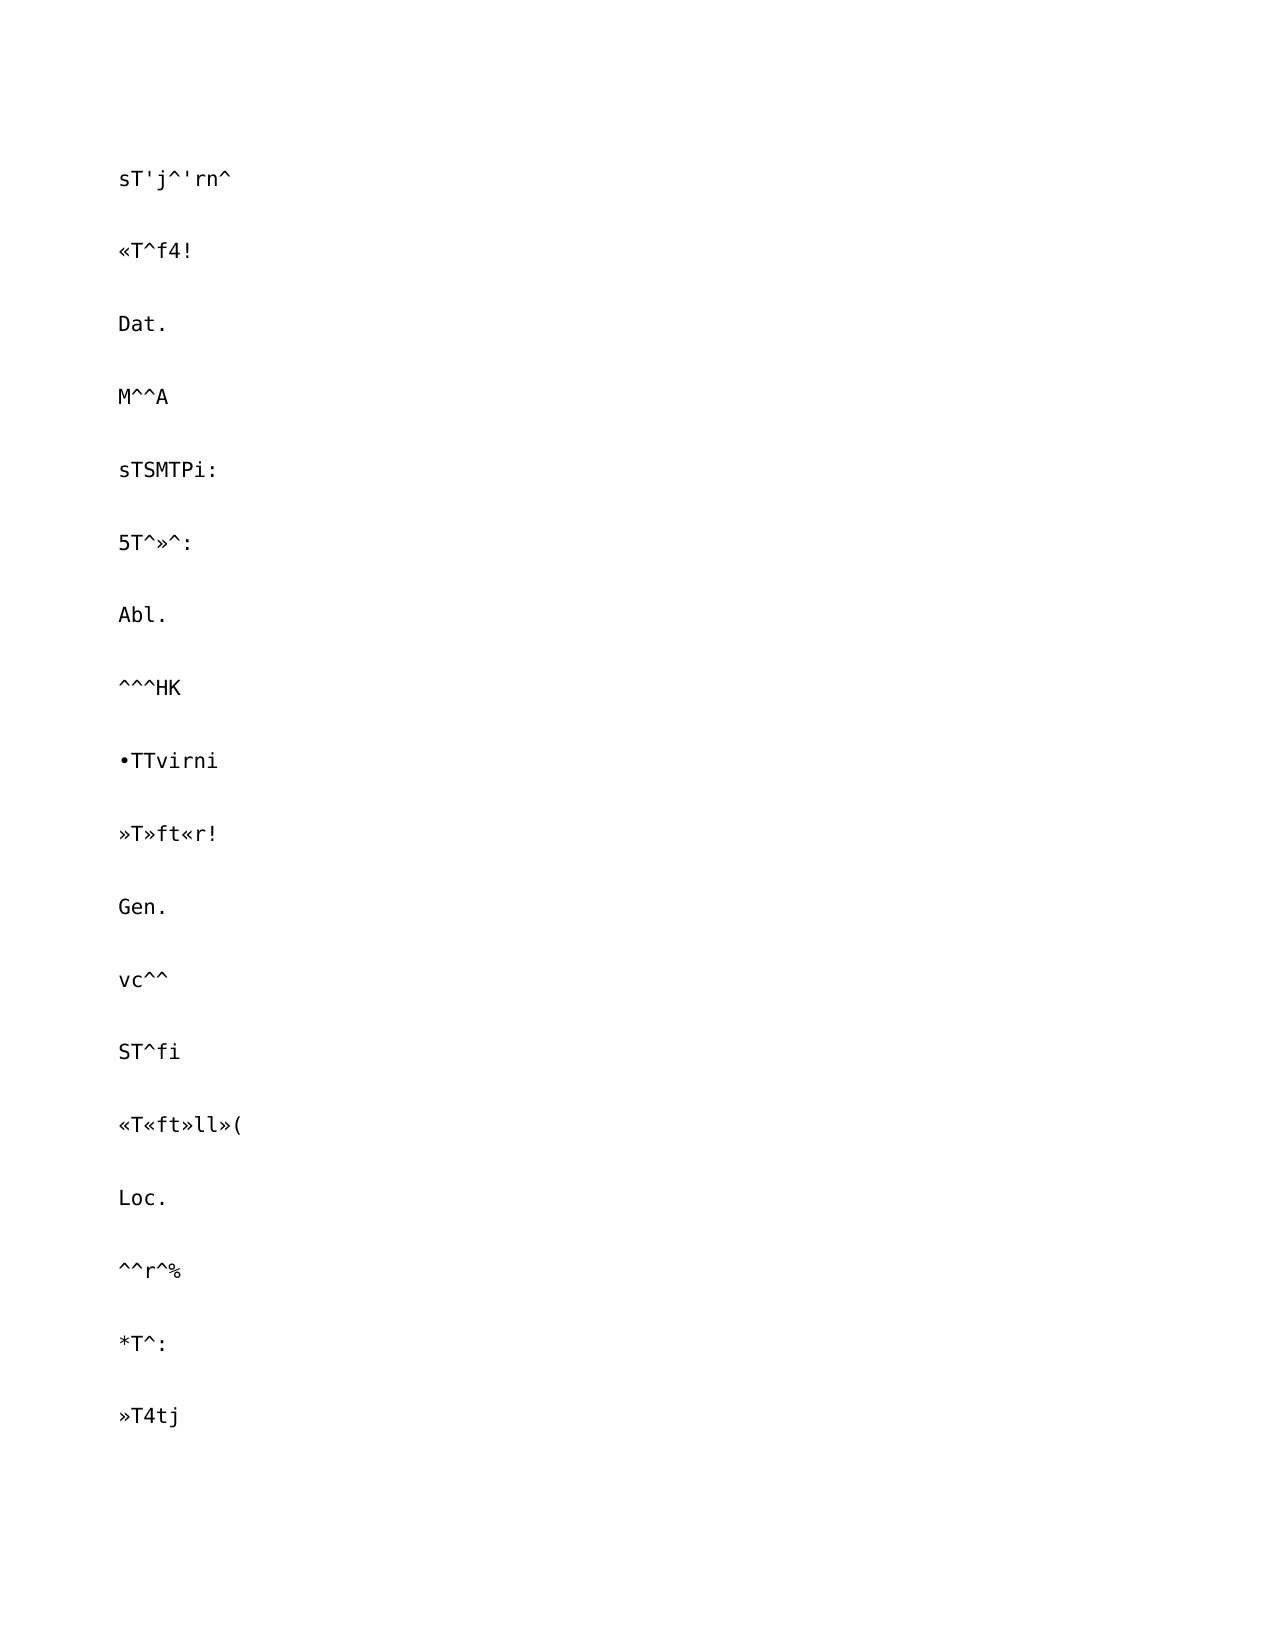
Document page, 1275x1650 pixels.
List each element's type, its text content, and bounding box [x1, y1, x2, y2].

text ST^fi [118, 1040, 1157, 1065]
text »T»ft«r! [118, 822, 1157, 846]
text Dat. [118, 312, 1157, 337]
text Abl. [118, 603, 1157, 628]
text ^^^HK [118, 676, 1157, 701]
text vc^^ [118, 968, 1157, 992]
text 5T^»^: [118, 531, 1157, 555]
text sT'j^'rn^ [118, 167, 1157, 191]
text »T4tj [118, 1404, 1157, 1429]
text «T«ft»ll»( [118, 1113, 1157, 1137]
text *T^: [118, 1332, 1157, 1356]
text •TTvirni [118, 749, 1157, 773]
text Gen. [118, 895, 1157, 919]
text ^^r^% [118, 1259, 1157, 1283]
text «T^f4! [118, 239, 1157, 264]
text Loc. [118, 1186, 1157, 1210]
text M^^A [118, 385, 1157, 409]
text sTSMTPi: [118, 458, 1157, 482]
